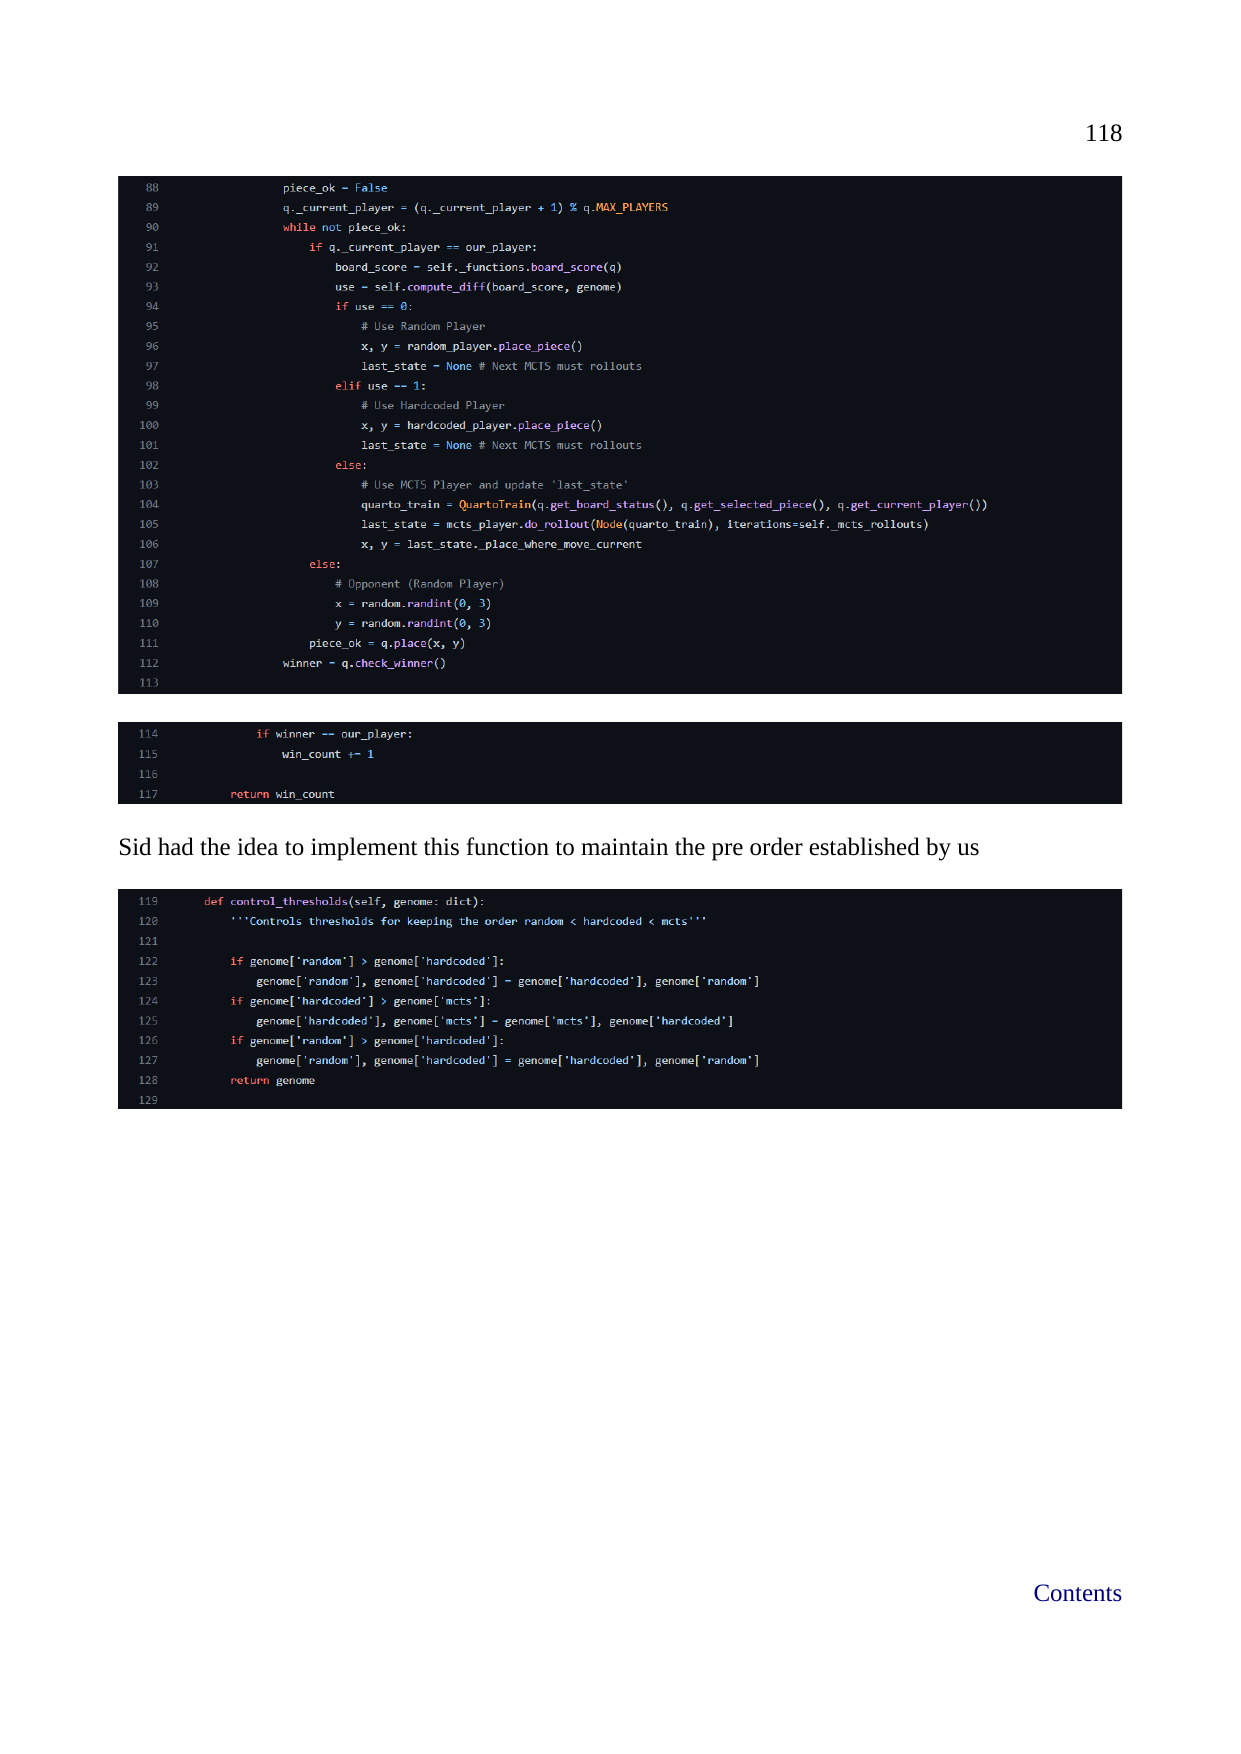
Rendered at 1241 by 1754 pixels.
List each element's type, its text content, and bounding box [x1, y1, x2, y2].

picture [118, 722, 1123, 804]
text Sid had the idea to implement this function to maintain the pre order established by us [118, 832, 1122, 861]
picture [118, 176, 1123, 694]
picture [118, 889, 1123, 1109]
